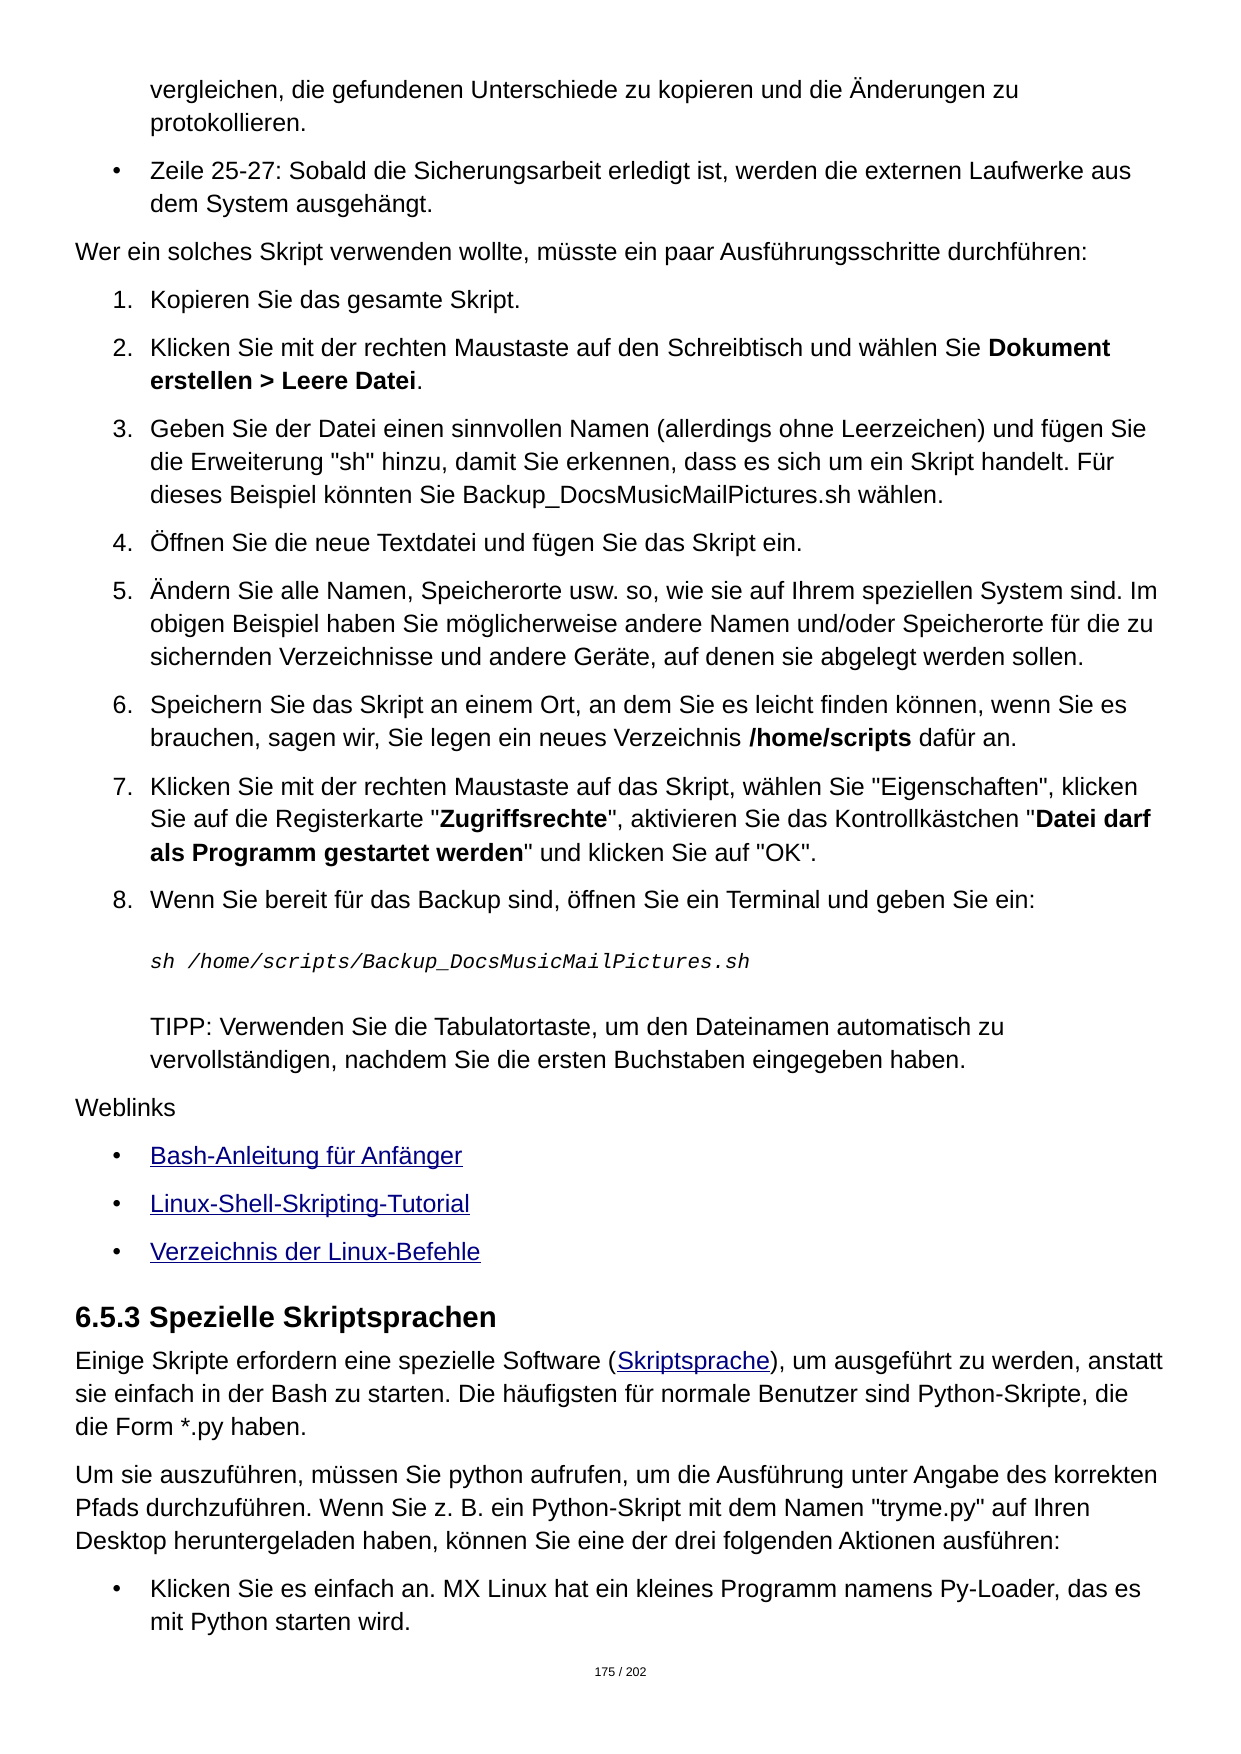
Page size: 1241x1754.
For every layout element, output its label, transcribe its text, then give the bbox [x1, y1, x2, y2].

list Klicken Sie es einfach an. MX Linux hat ein kleines Programm namens Py-Loader, das es mit Python starten wird. [112, 1574, 1166, 1636]
list Klicken Sie mit der rechten Maustaste auf das Skript, wählen Sie "Eigenschaften", klicken Sie auf die Registerkarte "Zugriffsrechte", aktivieren Sie das Kontrollkästchen "Datei darf als Programm gestartet werden" und klicken Sie auf "OK". [112, 771, 1166, 866]
list Kopieren Sie das gesamte Skript. [112, 285, 1166, 314]
text Um sie auszuführen, müssen Sie python aufrufen, um die Ausführung unter Angabe des korrekten Pfads durchzuführen. Wenn Sie z. B. ein Python-Skript mit dem Namen "tryme.py" auf Ihren Desktop heruntergeladen haben, können Sie eine der drei folgenden Aktionen ausführen: [75, 1460, 1166, 1555]
text Einige Skripte erfordern eine spezielle Software (Skriptsprache), um ausgeführt zu werden, anstatt sie einfach in der Bash zu starten. Die häufigsten für normale Benutzer sind Python-Skripte, die die Form *.py haben. [75, 1346, 1166, 1441]
list vergleichen, die gefundenen Unterschiede zu kopieren und die Änderungen zu protokollieren. [112, 75, 1166, 137]
text Weblinks [75, 1093, 1166, 1122]
subtitle Spezielle Skriptsprachen [75, 1300, 1166, 1333]
list Geben Sie der Datei einen sinnvollen Namen (allerdings ohne Leerzeichen) und fügen Sie die Erweiterung "sh" hinzu, damit Sie erkennen, dass es sich um ein Skript handelt. Für dieses Beispiel könnten Sie Backup_DocsMusicMailPictures.sh wählen. [112, 414, 1166, 509]
list Verzeichnis der Linux-Befehle [112, 1237, 1166, 1266]
list Linux-Shell-Skripting-Tutorial [112, 1189, 1166, 1218]
list Wenn Sie bereit für das Backup sind, öffnen Sie ein Terminal und geben Sie ein: sh /home/scripts/Backup_DocsMusicMailPictures.sh TIPP: Verwenden Sie die Tabulatortaste, um den Dateinamen automatisch zu vervollständigen, nachdem Sie die ersten Buchstaben eingegeben haben. [112, 886, 1166, 1073]
text Wer ein solches Skript verwenden wollte, müsste ein paar Ausführungsschritte durchführen: [75, 237, 1166, 266]
list Öffnen Sie die neue Textdatei und fügen Sie das Skript ein. [112, 528, 1166, 557]
list Zeile 25-27: Sobald die Sicherungsarbeit erledigt ist, werden die externen Laufwerke aus dem System ausgehängt. [112, 156, 1166, 218]
list Speichern Sie das Skript an einem Ort, an dem Sie es leicht finden können, wenn Sie es brauchen, sagen wir, Sie legen ein neues Verzeichnis /home/scripts dafür an. [112, 690, 1166, 752]
list Ändern Sie alle Namen, Speicherorte usw. so, wie sie auf Ihrem speziellen System sind. Im obigen Beispiel haben Sie möglicherweise andere Namen und/oder Speicherorte für die zu sichernden Verzeichnisse und andere Geräte, auf denen sie abgelegt werden sollen. [112, 576, 1166, 671]
list Bash-Anleitung für Anfänger [112, 1141, 1166, 1170]
list Klicken Sie mit der rechten Maustaste auf den Schreibtisch und wählen Sie Dokument erstellen > Leere Datei. [112, 333, 1166, 395]
